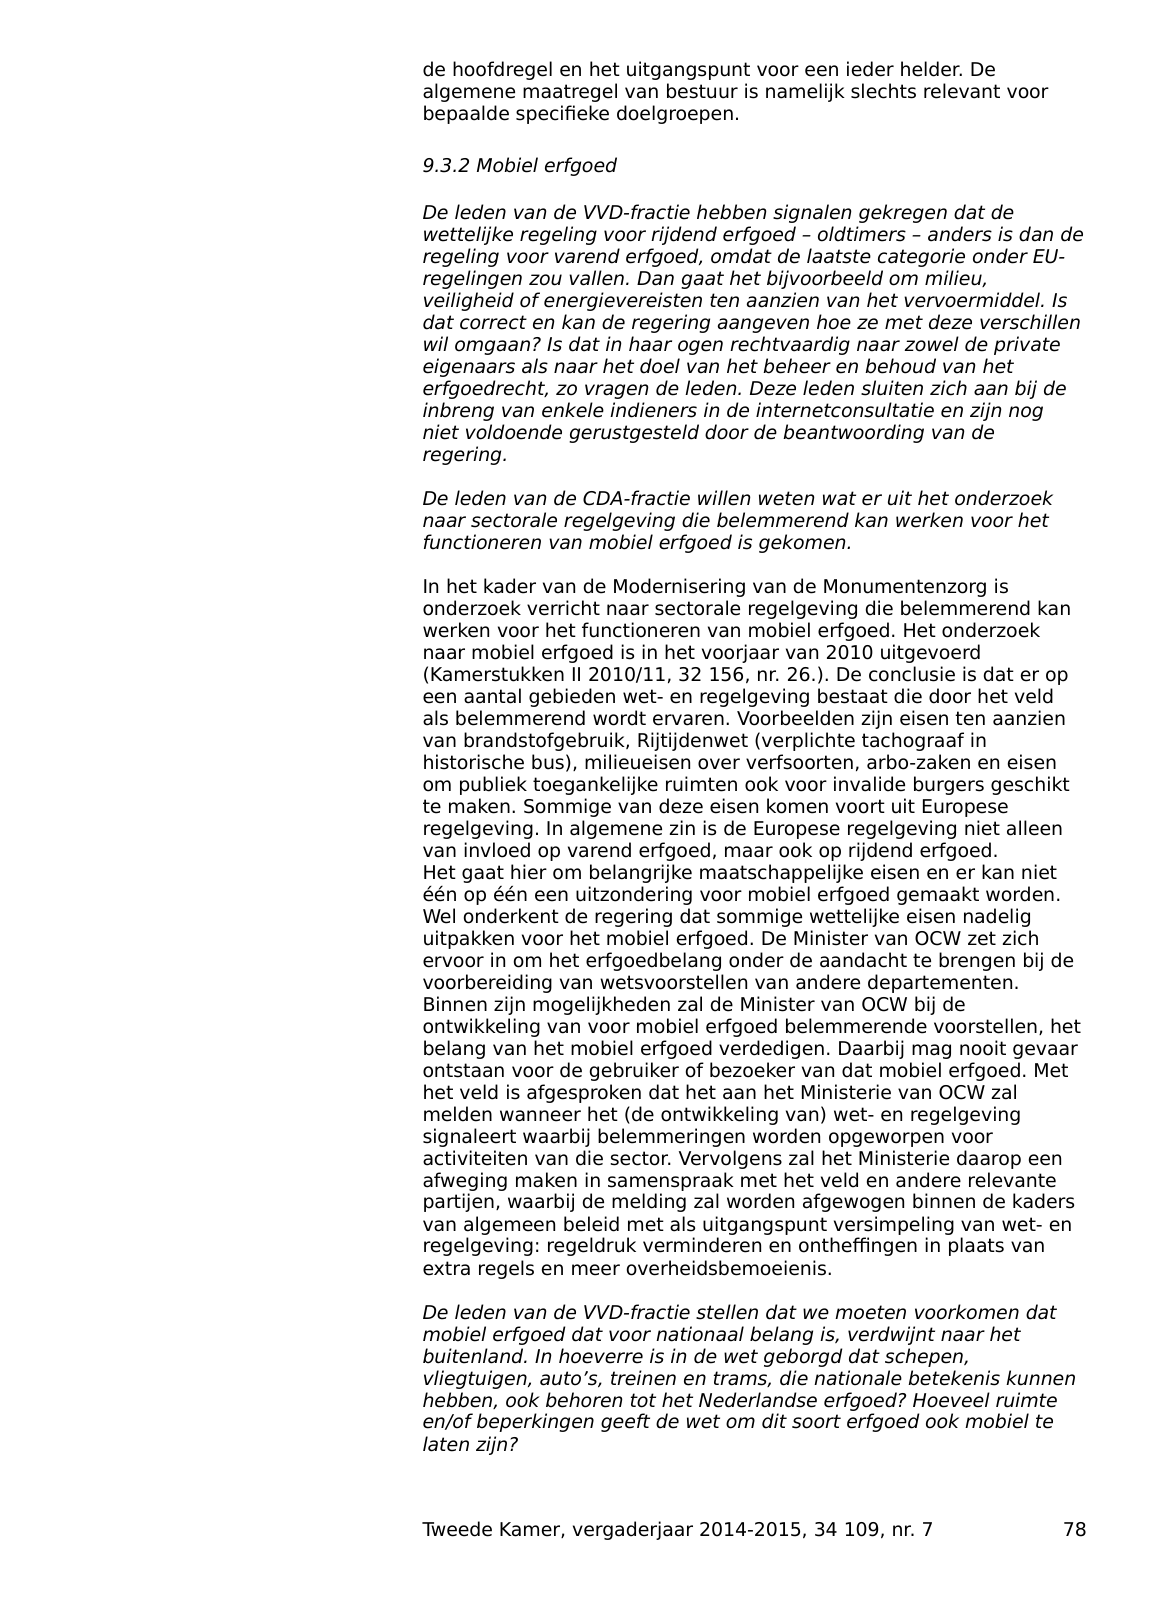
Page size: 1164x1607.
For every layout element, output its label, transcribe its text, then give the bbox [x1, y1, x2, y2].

text De leden van de VVD-fractie hebben signalen gekregen dat de wettelijke regeling voor rijdend erfgoed – oldtimers – anders is dan de regeling voor varend erfgoed, omdat de laatste categorie onder EU-regelingen zou vallen. Dan gaat het bijvoorbeeld om milieu, veiligheid of energievereisten ten aanzien van het vervoermiddel. Is dat correct en kan de regering aangeven hoe ze met deze verschillen wil omgaan? Is dat in haar ogen rechtvaardig naar zowel de private eigenaars als naar het doel van het beheer en behoud van het erfgoedrecht, zo vragen de leden. Deze leden sluiten zich aan bij de inbreng van enkele indieners in de internetconsultatie en zijn nog niet voldoende gerustgesteld door de beantwoording van de regering. [422, 202, 1087, 466]
text In het kader van de Modernisering van de Monumentenzorg is onderzoek verricht naar sectorale regelgeving die belemmerend kan werken voor het functioneren van mobiel erfgoed. Het onderzoek naar mobiel erfgoed is in het voorjaar van 2010 uitgevoerd (Kamerstukken II 2010/11, 32 156, nr. 26.). De conclusie is dat er op een aantal gebieden wet- en regelgeving bestaat die door het veld als belemmerend wordt ervaren. Voorbeelden zijn eisen ten aanzien van brandstofgebruik, Rijtijdenwet (verplichte tachograaf in historische bus), milieueisen over verfsoorten, arbo-zaken en eisen om publiek toegankelijke ruimten ook voor invalide burgers geschikt te maken. Sommige van deze eisen komen voort uit Europese regelgeving. In algemene zin is de Europese regelgeving niet alleen van invloed op varend erfgoed, maar ook op rijdend erfgoed. [422, 576, 1087, 862]
text de hoofdregel en het uitgangspunt voor een ieder helder. De algemene maatregel van bestuur is namelijk slechts relevant voor bepaalde specifieke doelgroepen. [422, 59, 1087, 125]
text Het gaat hier om belangrijke maatschappelijke eisen en er kan niet één op één een uitzondering voor mobiel erfgoed gemaakt worden. Wel onderkent de regering dat sommige wettelijke eisen nadelig uitpakken voor het mobiel erfgoed. De Minister van OCW zet zich ervoor in om het erfgoedbelang onder de aandacht te brengen bij de voorbereiding van wetsvoorstellen van andere departementen. Binnen zijn mogelijkheden zal de Minister van OCW bij de ontwikkeling van voor mobiel erfgoed belemmerende voorstellen, het belang van het mobiel erfgoed verdedigen. Daarbij mag nooit gevaar ontstaan voor de gebruiker of bezoeker van dat mobiel erfgoed. Met het veld is afgesproken dat het aan het Ministerie van OCW zal melden wanneer het (de ontwikkeling van) wet- en regelgeving signaleert waarbij belemmeringen worden opgeworpen voor activiteiten van die sector. Vervolgens zal het Ministerie daarop een afweging maken in samenspraak met het veld en andere relevante partijen, waarbij de melding zal worden afgewogen binnen de kaders van algemeen beleid met als uitgangspunt versimpeling van wet- en regelgeving: regeldruk verminderen en ontheffingen in plaats van extra regels en meer overheidsbemoeienis. [422, 862, 1087, 1279]
subtitle 9.3.2 Mobiel erfgoed [422, 155, 1087, 177]
text De leden van de CDA-fractie willen weten wat er uit het onderzoek naar sectorale regelgeving die belemmerend kan werken voor het functioneren van mobiel erfgoed is gekomen. [422, 488, 1087, 554]
text De leden van de VVD-fractie stellen dat we moeten voorkomen dat mobiel erfgoed dat voor nationaal belang is, verdwijnt naar het buitenland. In hoeverre is in de wet geborgd dat schepen, vliegtuigen, auto’s, treinen en trams, die nationale betekenis kunnen hebben, ook behoren tot het Nederlandse erfgoed? Hoeveel ruimte en/of beperkingen geeft de wet om dit soort erfgoed ook mobiel te laten zijn? [422, 1302, 1087, 1455]
